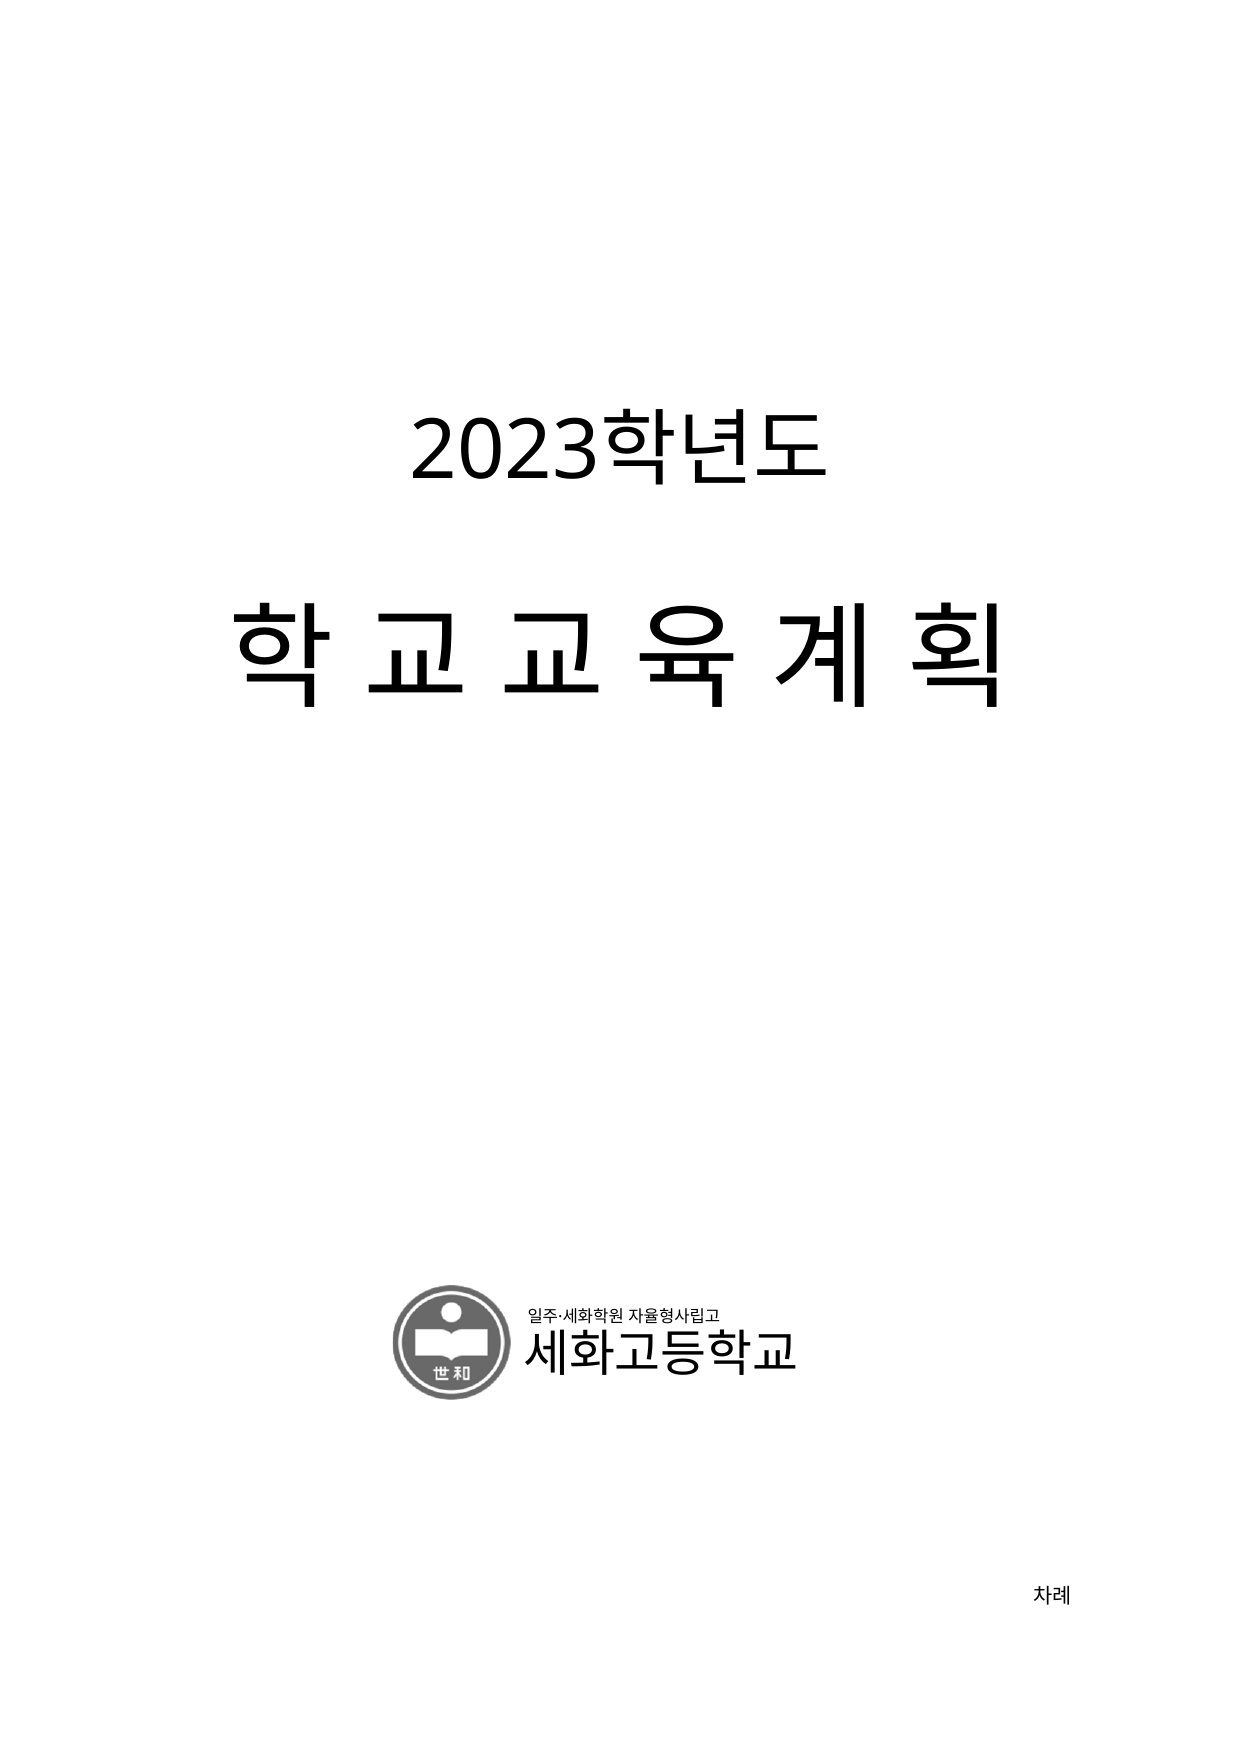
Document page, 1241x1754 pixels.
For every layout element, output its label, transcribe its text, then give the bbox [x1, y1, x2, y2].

table_header 일주·세화학원 자율형사립고 세화고등학교 [512, 1286, 847, 1401]
